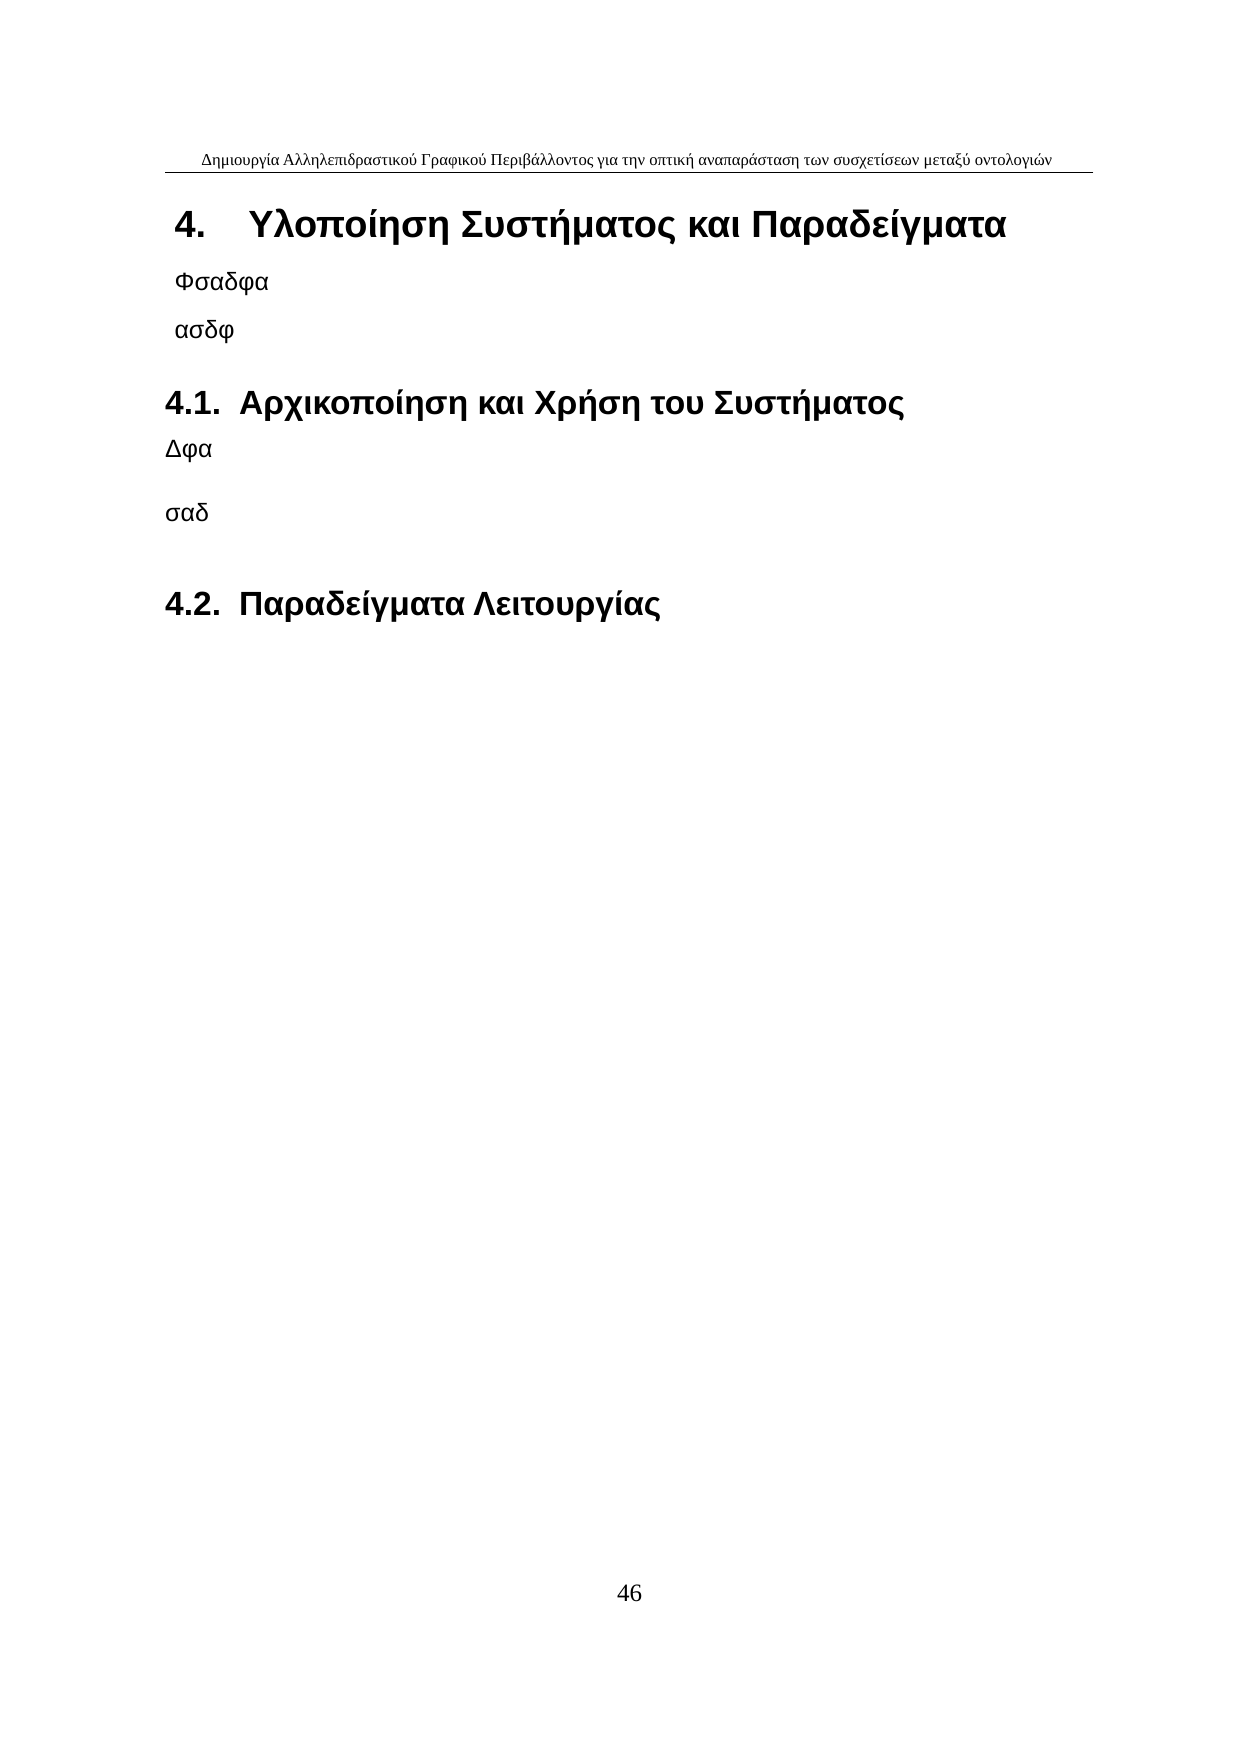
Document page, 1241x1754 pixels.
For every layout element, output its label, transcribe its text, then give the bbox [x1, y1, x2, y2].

subtitle Παραδείγματα Λειτουργίας [165, 583, 1093, 622]
subtitle Υλοποίηση Συστήματος και Παραδείγματα [174, 202, 1093, 246]
text ασδφ [174, 314, 1093, 343]
text Φσαδφα [174, 267, 1093, 296]
subtitle Αρχικοποίηση και Χρήση του Συστήματος [165, 383, 1093, 422]
text Δφα [165, 434, 1093, 463]
text σαδ [165, 498, 1093, 527]
